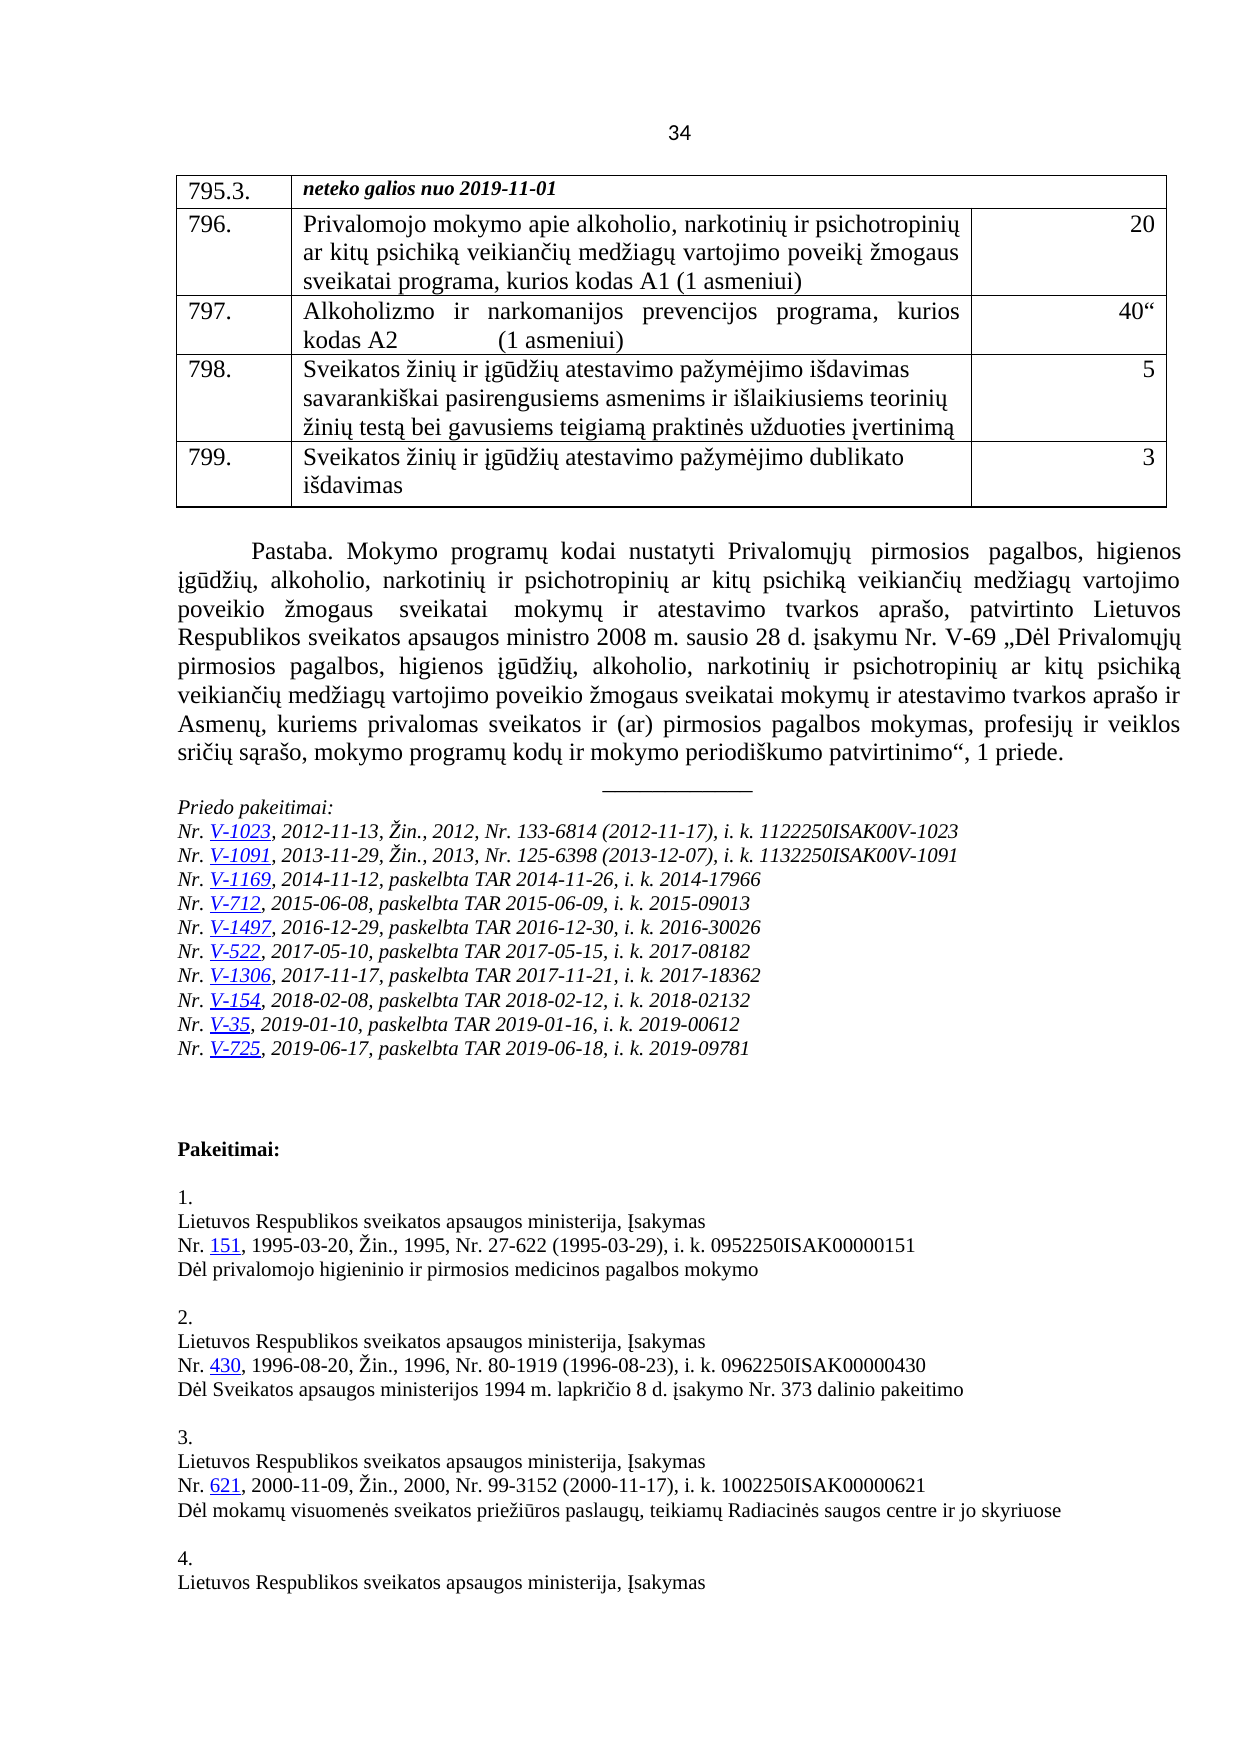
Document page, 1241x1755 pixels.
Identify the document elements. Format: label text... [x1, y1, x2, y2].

text Nr. V-1497, 2016-12-29, paskelbta TAR 2016-12-30, i. k. 2016-30026 [177, 915, 1181, 939]
text Pakeitimai: [177, 1137, 1181, 1161]
text 2. [177, 1305, 1181, 1329]
text Lietuvos Respublikos sveikatos apsaugos ministerija, Įsakymas [177, 1570, 1181, 1594]
text Dėl Sveikatos apsaugos ministerijos 1994 m. lapkričio 8 d. įsakymo Nr. 373 dalinio pakeitimo [177, 1377, 1181, 1401]
text Nr. V-1169, 2014-11-12, paskelbta TAR 2014-11-26, i. k. 2014-17966 [177, 867, 1181, 891]
table_cell Privalomojo mokymo apie alkoholio, narkotinių ir psichotropinių ar kitų psichiką veikiančių medžiagų vartojimo poveikį žmogaus sveikatai programa, kurios kodas A1 (1 asmeniui) [292, 209, 971, 295]
text Dėl mokamų visuomenės sveikatos priežiūros paslaugų, teikiamų Radiacinės saugos centre ir jo skyriuose [177, 1497, 1181, 1522]
table_cell 799. [177, 442, 291, 506]
text 1. [177, 1185, 1181, 1209]
table_cell neteko galios nuo 2019-11-01 [292, 176, 1166, 208]
text Nr. V-725, 2019-06-17, paskelbta TAR 2019-06-18, i. k. 2019-09781 [177, 1036, 1181, 1060]
table_cell 3 [972, 442, 1166, 506]
text Nr. V-35, 2019-01-10, paskelbta TAR 2019-01-16, i. k. 2019-00612 [177, 1012, 1181, 1036]
text Nr. V-154, 2018-02-08, paskelbta TAR 2018-02-12, i. k. 2018-02132 [177, 987, 1181, 1012]
table_cell 797. [177, 296, 291, 353]
text Lietuvos Respublikos sveikatos apsaugos ministerija, Įsakymas [177, 1329, 1181, 1353]
table_cell Sveikatos žinių ir įgūdžių atestavimo pažymėjimo išdavimas savarankiškai pasirengusiems asmenims ir išlaikiusiems teorinių žinių testą bei gavusiems teigiamą praktinės užduoties įvertinimą [292, 355, 971, 441]
table_cell 798. [177, 355, 291, 441]
table_cell 40“ [972, 296, 1166, 353]
table_cell 5 [972, 355, 1166, 441]
text ____________ [177, 766, 1181, 795]
text Nr. 430, 1996-08-20, Žin., 1996, Nr. 80-1919 (1996-08-23), i. k. 0962250ISAK00000430 [177, 1353, 1181, 1377]
table_cell 796. [177, 209, 291, 295]
text Pastaba. Mokymo programų kodai nustatyti Privalomųjų pirmosios pagalbos, higienos įgūdžių, alkoholio, narkotinių ir psichotropinių ar kitų psichiką veikiančių medžiagų vartojimo poveikio žmogaus sveikatai mokymų ir atestavimo tvarkos aprašo, patvirtinto Lietuvos Respublikos sveikatos apsaugos ministro 2008 m. sausio 28 d. įsakymu Nr. V-69 „Dėl Privalomųjų pirmosios pagalbos, higienos įgūdžių, alkoholio, narkotinių ir psichotropinių ar kitų psichiką veikiančių medžiagų vartojimo poveikio žmogaus sveikatai mokymų ir atestavimo tvarkos aprašo ir Asmenų, kuriems privalomas sveikatos ir (ar) pirmosios pagalbos mokymas, profesijų ir veiklos sričių sąrašo, mokymo programų kodų ir mokymo periodiškumo patvirtinimo“, 1 priede. [177, 536, 1181, 766]
table_cell 20 [972, 209, 1166, 295]
text Dėl privalomojo higieninio ir pirmosios medicinos pagalbos mokymo [177, 1257, 1181, 1281]
text 4. [177, 1546, 1181, 1570]
text Nr. V-712, 2015-06-08, paskelbta TAR 2015-06-09, i. k. 2015-09013 [177, 891, 1181, 915]
text Priedo pakeitimai: [177, 795, 1181, 819]
text Nr. V-1091, 2013-11-29, Žin., 2013, Nr. 125-6398 (2013-12-07), i. k. 1132250ISAK00V-1091 [177, 843, 1181, 867]
text Nr. V-522, 2017-05-10, paskelbta TAR 2017-05-15, i. k. 2017-08182 [177, 939, 1181, 963]
table_cell Sveikatos žinių ir įgūdžių atestavimo pažymėjimo dublikato išdavimas [292, 442, 971, 506]
text Nr. V-1306, 2017-11-17, paskelbta TAR 2017-11-21, i. k. 2017-18362 [177, 963, 1181, 987]
text Nr. 151, 1995-03-20, Žin., 1995, Nr. 27-622 (1995-03-29), i. k. 0952250ISAK00000151 [177, 1233, 1181, 1257]
table_cell Alkoholizmo ir narkomanijos prevencijos programa, kurios kodas A2 (1 asmeniui) [292, 296, 971, 353]
text 3. [177, 1425, 1181, 1449]
table_cell 795.3. [177, 176, 291, 208]
text Nr. V-1023, 2012-11-13, Žin., 2012, Nr. 133-6814 (2012-11-17), i. k. 1122250ISAK00V-1023 [177, 819, 1181, 843]
text Lietuvos Respublikos sveikatos apsaugos ministerija, Įsakymas [177, 1209, 1181, 1233]
text Lietuvos Respublikos sveikatos apsaugos ministerija, Įsakymas [177, 1449, 1181, 1473]
text Nr. 621, 2000-11-09, Žin., 2000, Nr. 99-3152 (2000-11-17), i. k. 1002250ISAK00000621 [177, 1473, 1181, 1497]
